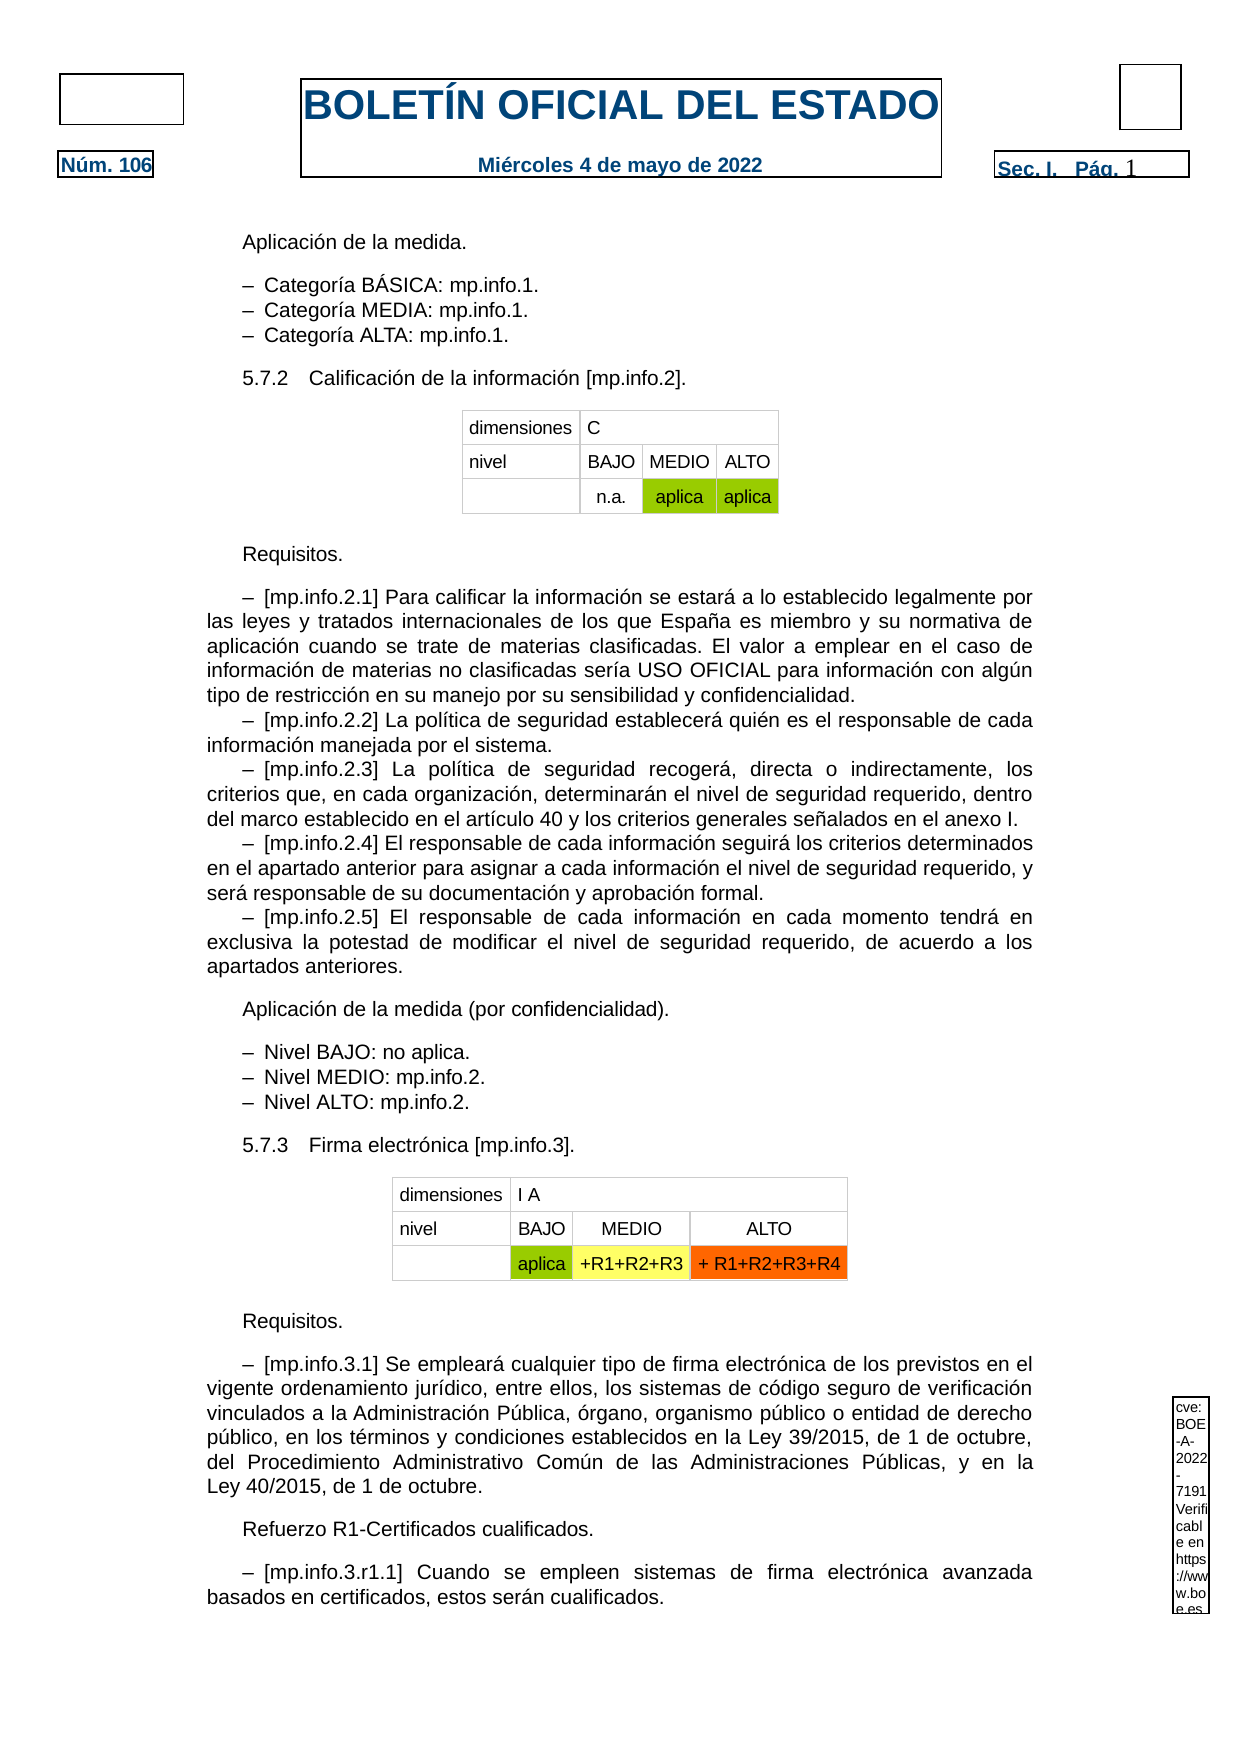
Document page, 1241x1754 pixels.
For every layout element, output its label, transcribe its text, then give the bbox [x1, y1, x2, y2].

list [mp.info.2.3] La política de seguridad recogerá, directa o indirectamente, los criterios que, en cada organización, determinarán el nivel de seguridad requerido, dentro del marco establecido en el artículo 40 y los criterios generales señalados en el anexo I. [207, 757, 1034, 830]
list Calificación de la información [mp.info.2]. [242, 365, 1198, 389]
text Refuerzo R1-Certificados cualificados. [242, 1517, 1172, 1541]
text Requisitos. [242, 542, 1198, 566]
list Nivel BAJO: no aplica. [242, 1040, 1198, 1064]
text Aplicación de la medida. [242, 230, 1198, 254]
table_cell nivel [393, 1212, 510, 1245]
table_cell aplica [511, 1246, 572, 1279]
table_header I A [511, 1178, 847, 1211]
table_cell + R1+R2+R3+R4 [691, 1246, 847, 1279]
list Categoría BÁSICA: mp.info.1. [242, 273, 1198, 297]
list Firma electrónica [mp.info.3]. [242, 1132, 1198, 1156]
list Verificable en https://www.boe.es [1176, 1500, 1208, 1613]
table_cell [393, 1246, 510, 1279]
list [mp.info.3.r1.1] Cuando se empleen sistemas de firma electrónica avanzada basados en certificados, estos serán cualificados. [207, 1560, 1034, 1608]
list [mp.info.2.2] La política de seguridad establecerá quién es el responsable de cada información manejada por el sistema. [207, 708, 1034, 756]
table_header C [581, 411, 778, 444]
table_header dimensiones [463, 411, 579, 444]
list Categoría ALTA: mp.info.1. [242, 323, 1198, 347]
table_cell BAJO [581, 445, 642, 478]
table_cell MEDIO [573, 1212, 689, 1245]
table_cell MEDIO [643, 445, 716, 478]
table_cell nivel [463, 445, 579, 478]
table_cell [463, 479, 579, 513]
text Requisitos. [242, 1309, 1198, 1333]
table_cell +R1+R2+R3 [573, 1246, 689, 1279]
list Categoría MEDIA: mp.info.1. [242, 298, 1198, 322]
list [mp.info.2.1] Para calificar la información se estará a lo establecido legalmente por las leyes y tratados internacionales de los que España es miembro y su normativa de aplicación cuando se trate de materias clasificadas. El valor a emplear en el caso de información de materias no clasificadas sería USO OFICIAL para información con algún tipo de restricción en su manejo por su sensibilidad y confidencialidad. [207, 584, 1034, 707]
list [mp.info.3.1] Se empleará cualquier tipo de firma electrónica de los previstos en el vigente ordenamiento jurídico, entre ellos, los sistemas de código seguro de verificación vinculados a la Administración Pública, órgano, organismo público o entidad de derecho público, en los términos y condiciones establecidos en la Ley 39/2015, de 1 de octubre, del Procedimiento Administrativo Común de las Administraciones Públicas, y en la Ley 40/2015, de 1 de octubre. [207, 1351, 1034, 1498]
table_cell aplica [643, 479, 716, 513]
table_cell ALTO [691, 1212, 847, 1245]
table_cell BAJO [511, 1212, 572, 1245]
list [mp.info.2.5] El responsable de cada información en cada momento tendrá en exclusiva la potestad de modificar el nivel de seguridad requerido, de acuerdo a los apartados anteriores. [207, 905, 1034, 978]
list cve: BOE-A-2022-7191 [1176, 1399, 1208, 1500]
list Nivel MEDIO: mp.info.2. [242, 1065, 1198, 1089]
table_header dimensiones [393, 1178, 510, 1211]
table_cell aplica [717, 479, 778, 513]
table_cell ALTO [717, 445, 778, 478]
list [mp.info.2.4] El responsable de cada información seguirá los criterios determinados en el apartado anterior para asignar a cada información el nivel de seguridad requerido, y será responsable de su documentación y aprobación formal. [207, 831, 1034, 904]
list Nivel ALTO: mp.info.2. [242, 1090, 1198, 1114]
table_cell n.a. [581, 479, 642, 513]
text Aplicación de la medida (por confidencialidad). [242, 997, 1198, 1021]
